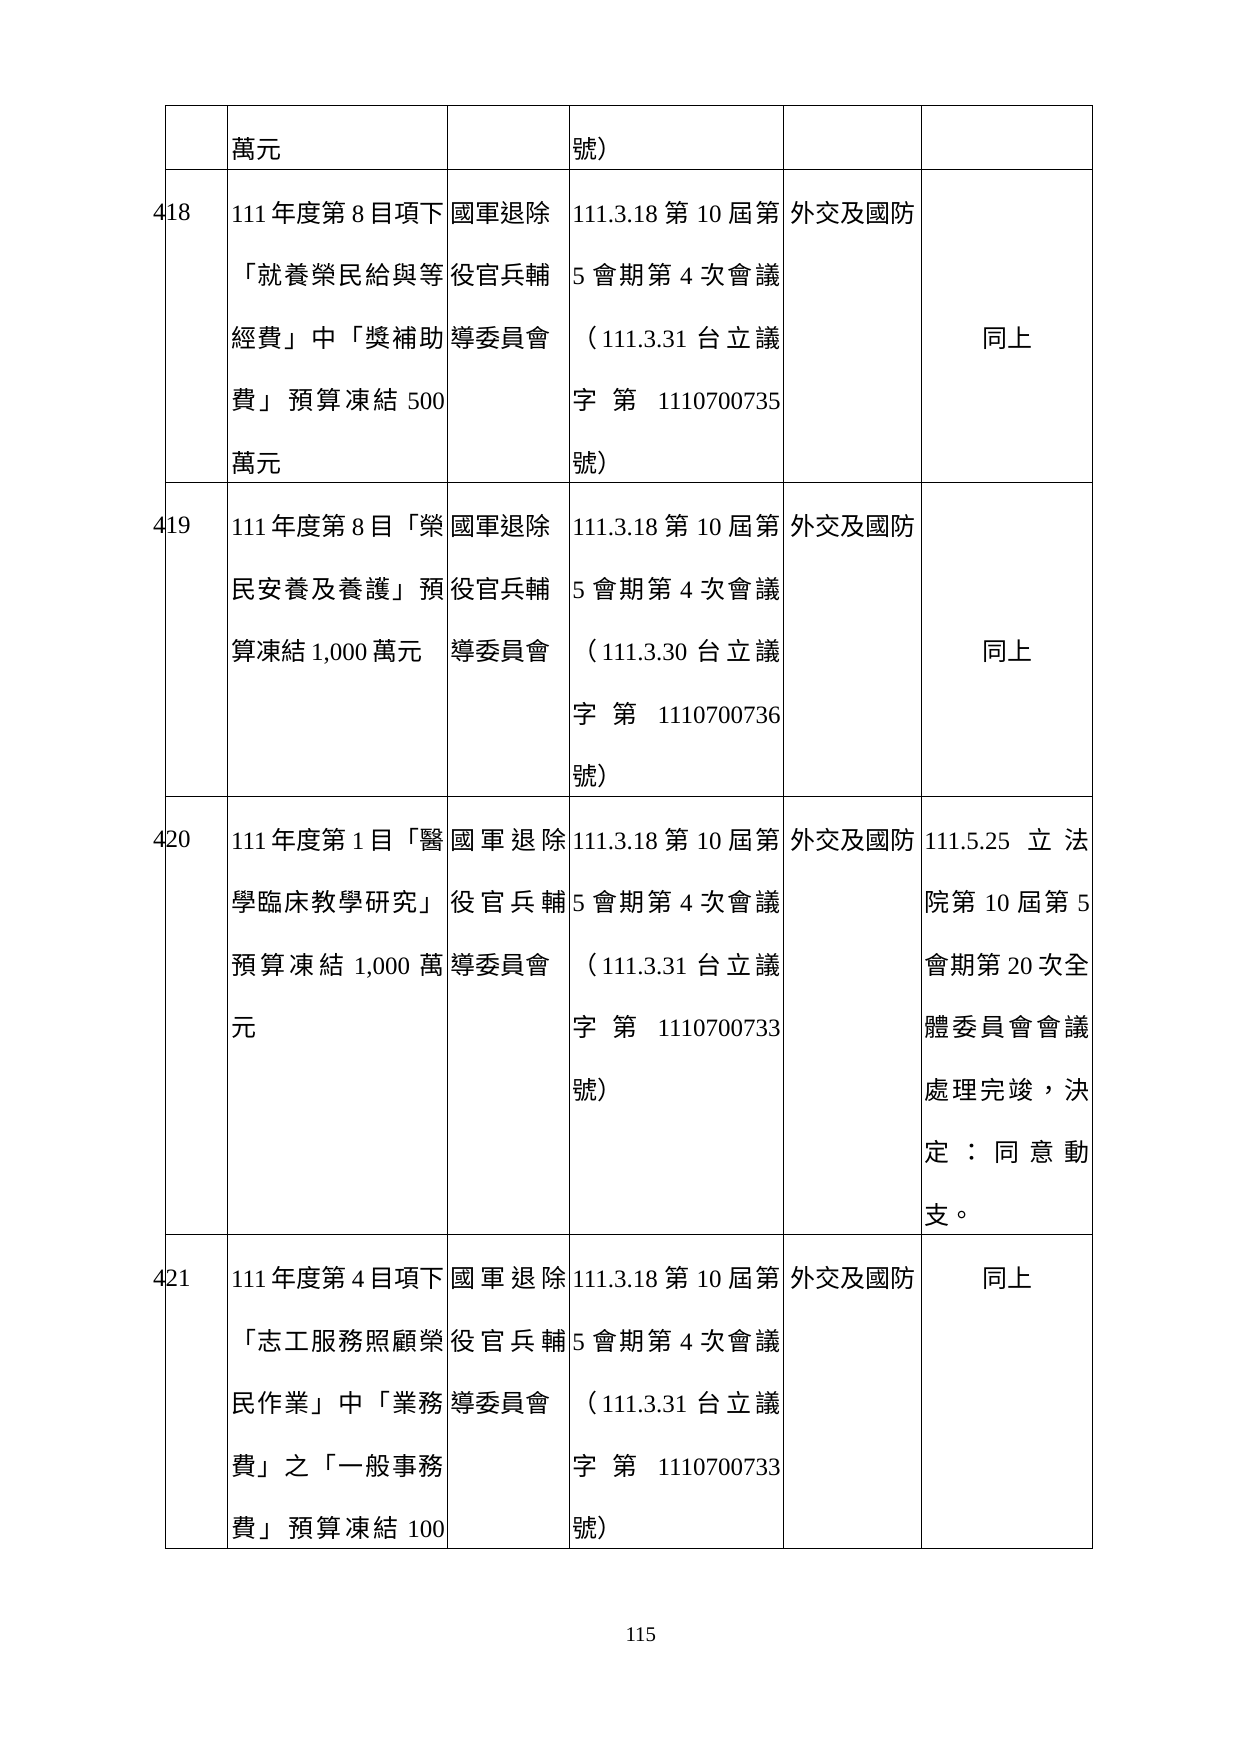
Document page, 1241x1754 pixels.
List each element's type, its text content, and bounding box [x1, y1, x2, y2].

table_cell 外交及國防 [784, 797, 921, 1234]
table_cell 111.3.18第10屆第5會期第4次會議（111.3.31台立議字第1110700733號） [570, 797, 783, 1234]
table_cell 111年度第4目項下「志工服務照顧榮民作業」中「業務費」之「一般事務費」預算凍結100 [228, 1235, 447, 1548]
table_cell 外交及國防 [784, 1235, 921, 1548]
table_cell 111.3.18第10屆第5會期第4次會議（111.3.30台立議字第1110700736號） [570, 483, 783, 796]
table_cell 國軍退除役官兵輔導委員會 [448, 483, 569, 796]
table_cell 同上 [922, 1235, 1092, 1548]
table_cell 111年度第1目「醫學臨床教學研究」預算凍結1,000萬元 [228, 797, 447, 1234]
table_cell 號） [570, 106, 783, 169]
table_cell 111.5.25立法院第10屆第5會期第20次全體委員會會議處理完竣，決定：同意動支。 [922, 797, 1092, 1234]
table_cell 外交及國防 [784, 170, 921, 482]
table_cell [166, 483, 227, 796]
table_cell [166, 797, 227, 1234]
table_cell 國軍退除役官兵輔導委員會 [448, 1235, 569, 1548]
table_cell 國軍退除役官兵輔導委員會 [448, 797, 569, 1234]
table_cell 外交及國防 [784, 483, 921, 796]
table_cell [784, 106, 921, 169]
table_cell 111年度第8目項下「就養榮民給與等經費」中「獎補助費」預算凍結500萬元 [228, 170, 447, 482]
table_cell 同上 [922, 170, 1092, 482]
table_cell 111.3.18第10屆第5會期第4次會議（111.3.31台立議字第1110700733號） [570, 1235, 783, 1548]
table_cell 國軍退除役官兵輔導委員會 [448, 170, 569, 482]
table_cell [166, 170, 227, 482]
table_cell 111年度第8目「榮民安養及養護」預算凍結1,000萬元 [228, 483, 447, 796]
table_cell 同上 [922, 483, 1092, 796]
table_cell [922, 106, 1092, 169]
table_cell [166, 106, 227, 169]
table_cell 萬元 [228, 106, 447, 169]
table_cell [166, 1235, 227, 1548]
table_cell [448, 106, 569, 169]
table_cell 111.3.18第10屆第5會期第4次會議（111.3.31台立議字第1110700735號） [570, 170, 783, 482]
